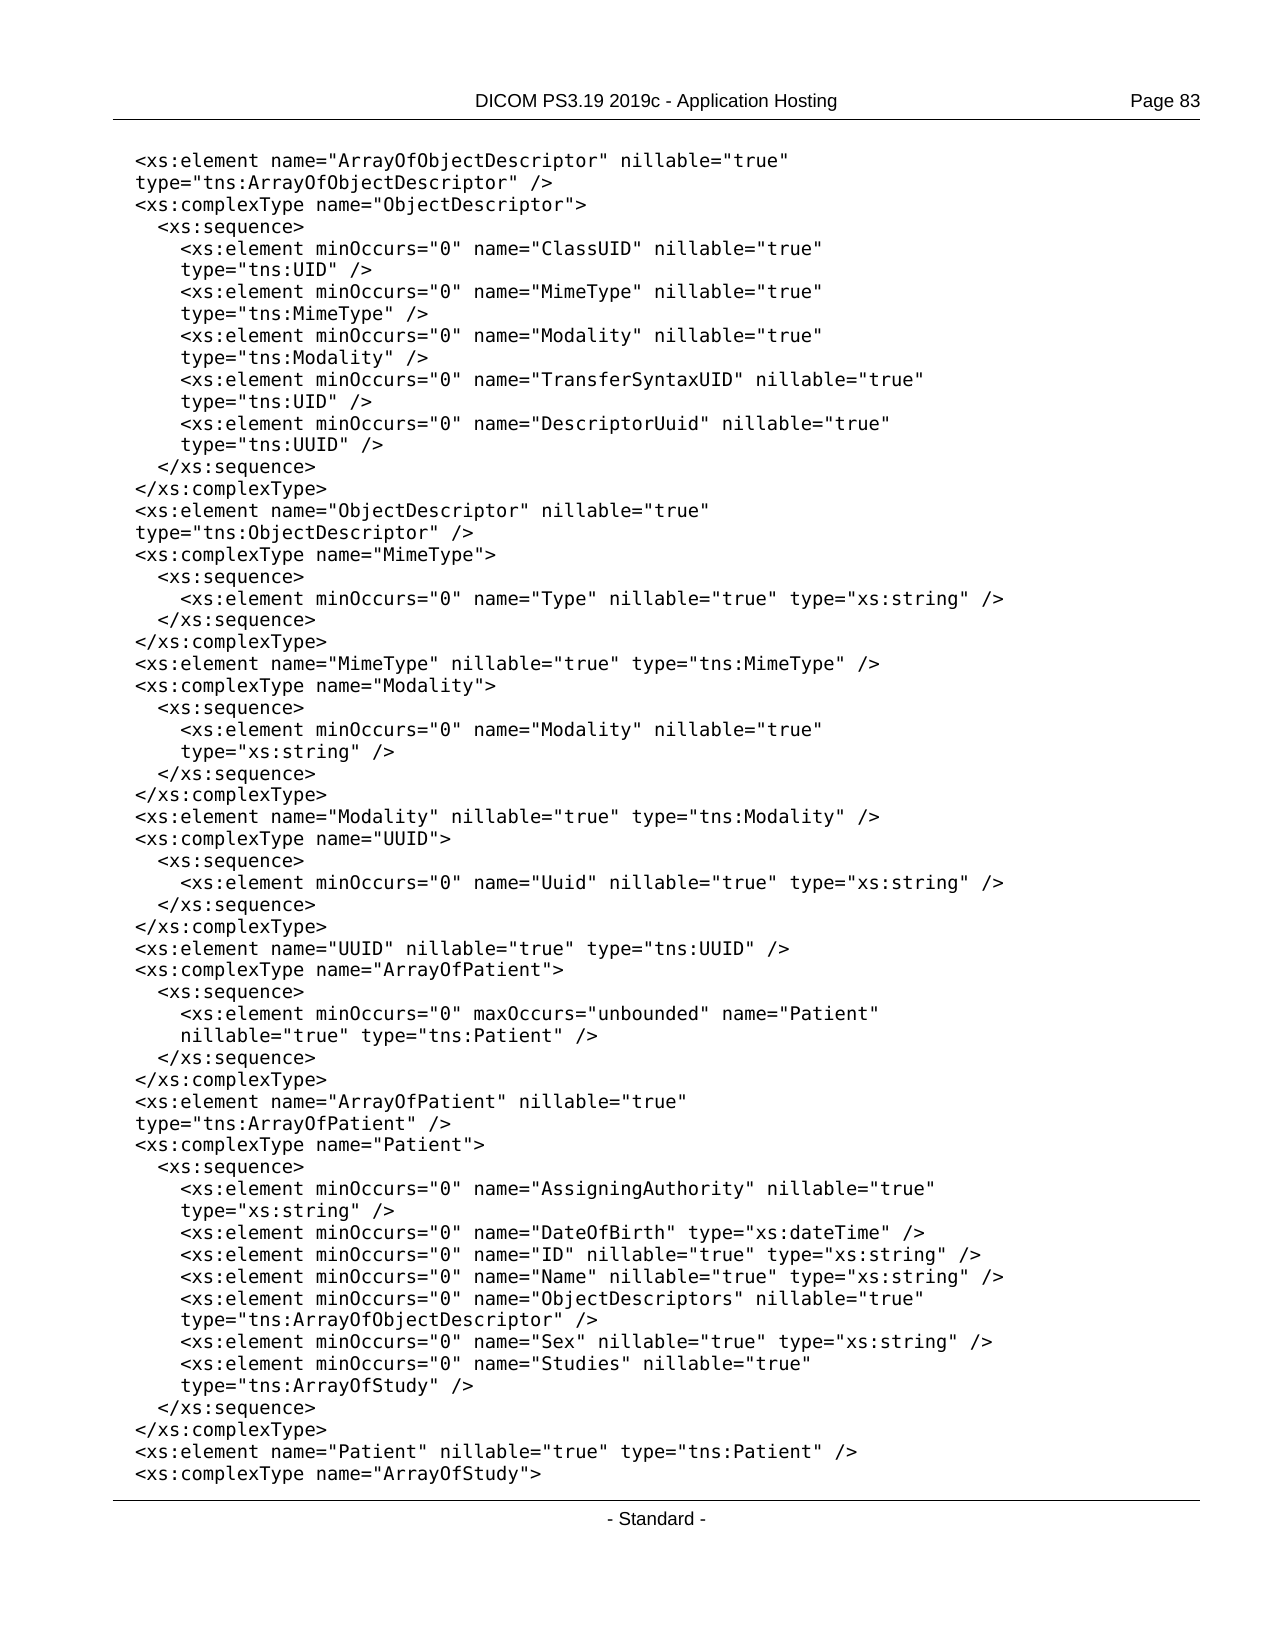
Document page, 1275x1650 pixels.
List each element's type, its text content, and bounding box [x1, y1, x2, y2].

text <xs:element name="ArrayOfObjectDescriptor" nillable="true" type="tns:ArrayOfObjectDescriptor" /> <xs:complexType name="ObjectDescriptor"> <xs:sequence> <xs:element minOccurs="0" name="ClassUID" nillable="true" type="tns:UID" /> <xs:element minOccurs="0" name="MimeType" nillable="true" type="tns:MimeType" /> <xs:element minOccurs="0" name="Modality" nillable="true" type="tns:Modality" /> <xs:element minOccurs="0" name="TransferSyntaxUID" nillable="true" type="tns:UID" /> <xs:element minOccurs="0" name="DescriptorUuid" nillable="true" type="tns:UUID" /> </xs:sequence> </xs:complexType> <xs:element name="ObjectDescriptor" nillable="true" type="tns:ObjectDescriptor" /> <xs:complexType name="MimeType"> <xs:sequence> <xs:element minOccurs="0" name="Type" nillable="true" type="xs:string" /> </xs:sequence> </xs:complexType> <xs:element name="MimeType" nillable="true" type="tns:MimeType" /> <xs:complexType name="Modality"> <xs:sequence> <xs:element minOccurs="0" name="Modality" nillable="true" type="xs:string" /> </xs:sequence> </xs:complexType> <xs:element name="Modality" nillable="true" type="tns:Modality" /> <xs:complexType name="UUID"> <xs:sequence> <xs:element minOccurs="0" name="Uuid" nillable="true" type="xs:string" /> </xs:sequence> </xs:complexType> <xs:element name="UUID" nillable="true" type="tns:UUID" /> <xs:complexType name="ArrayOfPatient"> <xs:sequence> <xs:element minOccurs="0" maxOccurs="unbounded" name="Patient" nillable="true" type="tns:Patient" /> </xs:sequence> </xs:complexType> <xs:element name="ArrayOfPatient" nillable="true" type="tns:ArrayOfPatient" /> <xs:complexType name="Patient"> <xs:sequence> <xs:element minOccurs="0" name="AssigningAuthority" nillable="true" type="xs:string" /> <xs:element minOccurs="0" name="DateOfBirth" type="xs:dateTime" /> <xs:element minOccurs="0" name="ID" nillable="true" type="xs:string" /> <xs:element minOccurs="0" name="Name" nillable="true" type="xs:string" /> <xs:element minOccurs="0" name="ObjectDescriptors" nillable="true" type="tns:ArrayOfObjectDescriptor" /> <xs:element minOccurs="0" name="Sex" nillable="true" type="xs:string" /> <xs:element minOccurs="0" name="Studies" nillable="true" type="tns:ArrayOfStudy" /> </xs:sequence> </xs:complexType> <xs:element name="Patient" nillable="true" type="tns:Patient" /> <xs:complexType name="ArrayOfStudy"> [112, 150, 1200, 1484]
